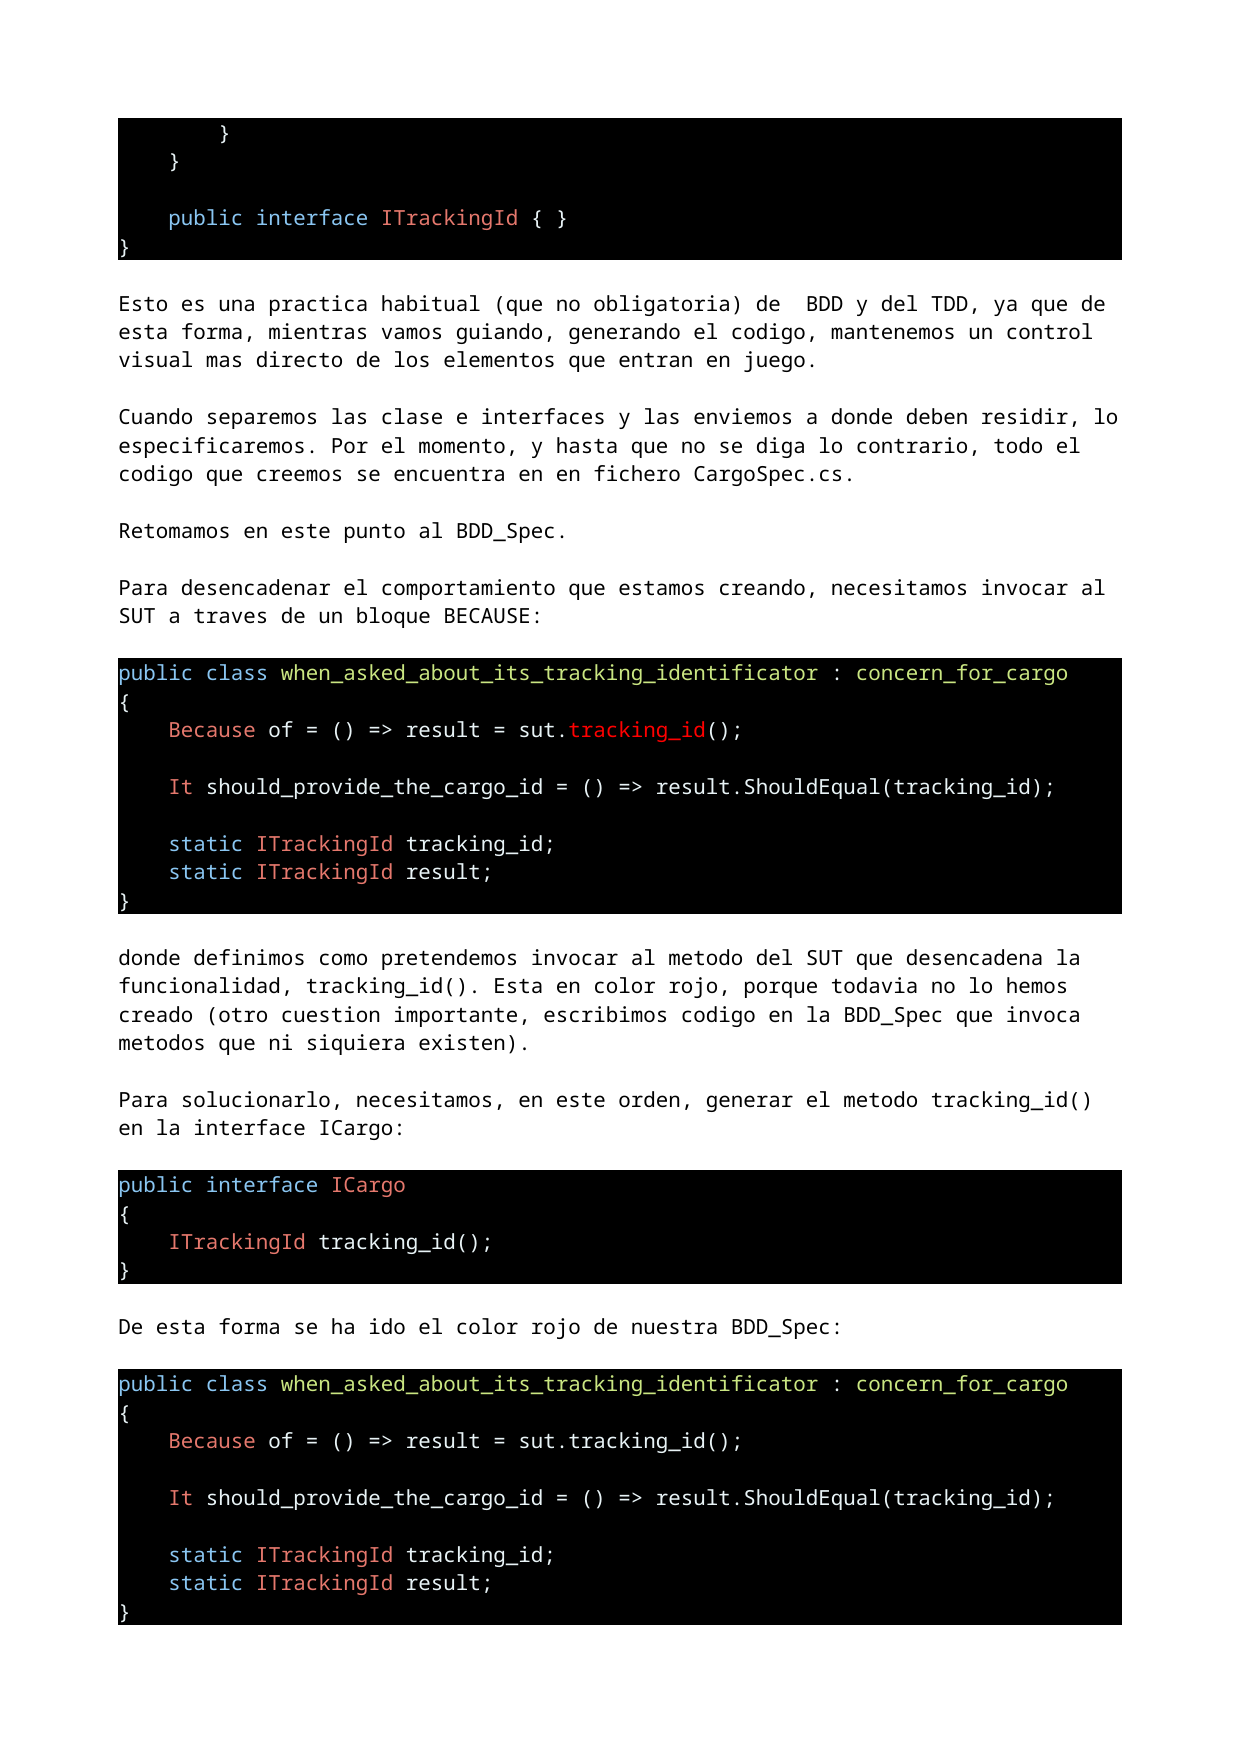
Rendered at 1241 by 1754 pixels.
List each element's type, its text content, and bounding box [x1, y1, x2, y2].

text Cuando separemos las clase e interfaces y las enviemos a donde deben residir, lo especificaremos. Por el momento, y hasta que no se diga lo contrario, todo el codigo que creemos se encuentra en en fichero CargoSpec.cs. [118, 402, 1122, 488]
text It should_provide_the_cargo_id = () => result.ShouldEqual(tracking_id); [118, 772, 1122, 801]
text } [118, 232, 1122, 260]
text Para desencadenar el comportamiento que estamos creando, necesitamos invocar al SUT a traves de un bloque BECAUSE: [118, 573, 1122, 630]
text De esta forma se ha ido el color rojo de nuestra BDD_Spec: [118, 1312, 1122, 1341]
text } [118, 1256, 1122, 1284]
text Para solucionarlo, necesitamos, en este orden, generar el metodo tracking_id() en la interface ICargo: [118, 1085, 1122, 1142]
text Because of = () => result = sut.tracking_id(); [118, 1426, 1122, 1455]
text public class when_asked_about_its_tracking_identificator : concern_for_cargo [118, 1369, 1122, 1398]
text Because of = () => result = sut.tracking_id(); [118, 715, 1122, 744]
text static ITrackingId result; [118, 1568, 1122, 1597]
text donde definimos como pretendemos invocar al metodo del SUT que desencadena la funcionalidad, tracking_id(). Esta en color rojo, porque todavia no lo hemos creado (otro cuestion importante, escribimos codigo en la BDD_Spec que invoca metodos que ni siquiera existen). [118, 943, 1122, 1057]
text { [118, 1398, 1122, 1426]
text static ITrackingId result; [118, 857, 1122, 886]
text static ITrackingId tracking_id; [118, 1540, 1122, 1568]
text ITrackingId tracking_id(); [118, 1227, 1122, 1256]
text static ITrackingId tracking_id; [118, 829, 1122, 857]
text } [118, 118, 1122, 147]
text Esto es una practica habitual (que no obligatoria) de BDD y del TDD, ya que de esta forma, mientras vamos guiando, generando el codigo, mantenemos un control visual mas directo de los elementos que entran en juego. [118, 289, 1122, 374]
text public interface ITrackingId { } [118, 203, 1122, 232]
text } [118, 886, 1122, 914]
text It should_provide_the_cargo_id = () => result.ShouldEqual(tracking_id); [118, 1483, 1122, 1512]
text public class when_asked_about_its_tracking_identificator : concern_for_cargo [118, 658, 1122, 687]
text public interface ICargo [118, 1170, 1122, 1199]
text } [118, 1597, 1122, 1625]
text Retomamos en este punto al BDD_Spec. [118, 516, 1122, 545]
text { [118, 1199, 1122, 1227]
text { [118, 687, 1122, 715]
text } [118, 147, 1122, 175]
